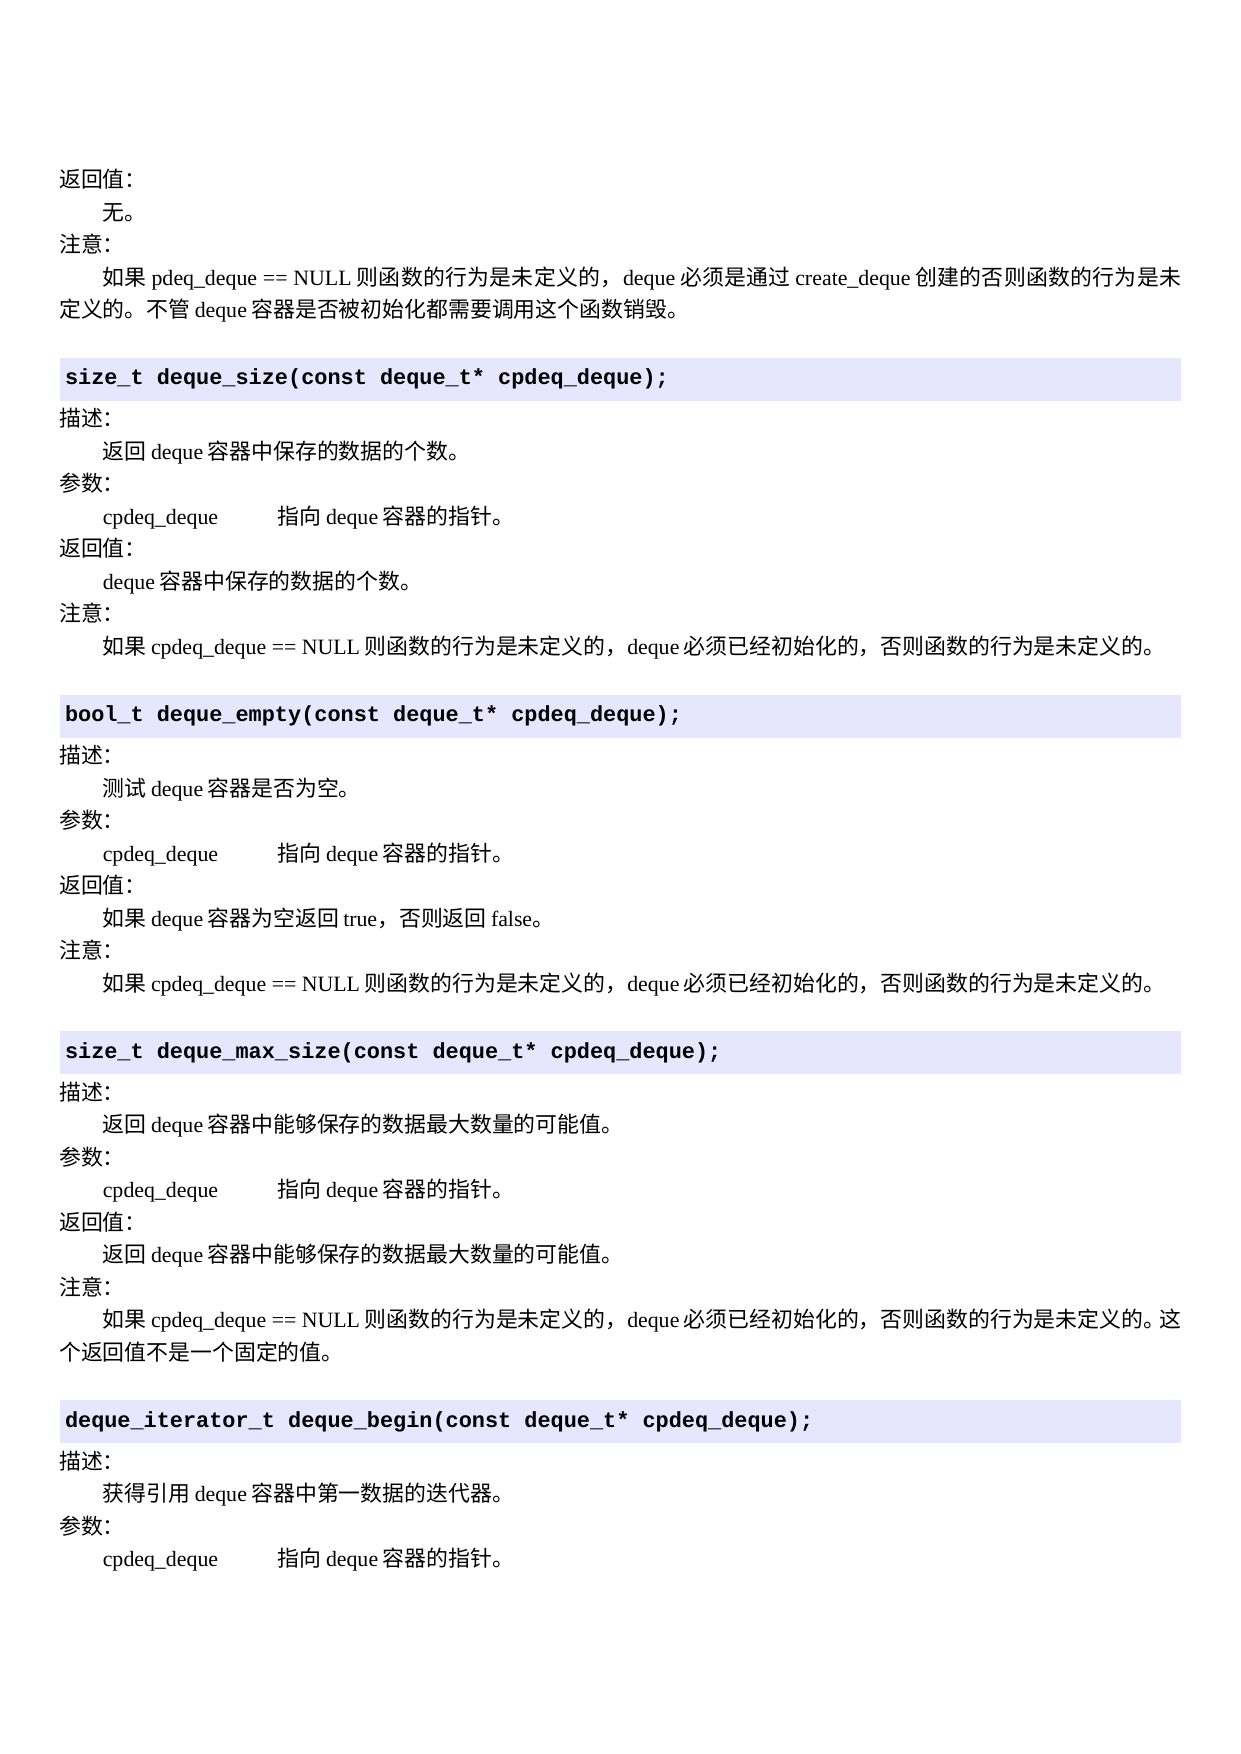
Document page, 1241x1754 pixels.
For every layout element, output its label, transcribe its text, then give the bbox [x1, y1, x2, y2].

table_header size_t deque_size(const deque_t* cpdeq_deque); [60, 358, 1181, 401]
text cpdeq_deque 指向deque容器的指针。 [59, 1541, 1181, 1573]
text 参数： [59, 1139, 1181, 1172]
text cpdeq_deque 指向deque容器的指针。 [59, 835, 1181, 868]
table_header deque_iterator_t deque_begin(const deque_t* cpdeq_deque); [60, 1400, 1181, 1443]
text 如果cpdeq_deque == NULL则函数的行为是未定义的，deque必须已经初始化的，否则函数的行为是未定义的。 [59, 965, 1181, 998]
text 如果pdeq_deque == NULL则函数的行为是未定义的，deque必须是通过create_deque创建的否则函数的行为是未定义的。不管deque容器是否被初始化都需要调用这个函数销毁。 [59, 259, 1181, 324]
text 注意： [59, 227, 1181, 259]
text 测试deque容器是否为空。 [59, 770, 1181, 803]
text cpdeq_deque 指向deque容器的指针。 [59, 1172, 1181, 1204]
text 注意： [59, 1269, 1181, 1302]
text 获得引用deque容器中第一数据的迭代器。 [59, 1476, 1181, 1508]
text 返回值： [59, 1204, 1181, 1237]
text 如果deque容器为空返回true，否则返回false。 [59, 900, 1181, 933]
text 注意： [59, 596, 1181, 628]
text 描述： [59, 1445, 1181, 1476]
text cpdeq_deque 指向deque容器的指针。 [59, 498, 1181, 531]
table_header size_t deque_max_size(const deque_t* cpdeq_deque); [60, 1031, 1181, 1074]
text 返回deque容器中保存的数据的个数。 [59, 433, 1181, 466]
text 描述： [59, 739, 1181, 770]
text 参数： [59, 1508, 1181, 1541]
text deque容器中保存的数据的个数。 [59, 563, 1181, 596]
text 返回值： [59, 868, 1181, 900]
text 描述： [59, 402, 1181, 433]
text 返回deque容器中能够保存的数据最大数量的可能值。 [59, 1237, 1181, 1269]
text 如果cpdeq_deque == NULL则函数的行为是未定义的，deque必须已经初始化的，否则函数的行为是未定义的。 [59, 628, 1181, 661]
text 注意： [59, 933, 1181, 965]
text 参数： [59, 466, 1181, 498]
text 如果cpdeq_deque == NULL则函数的行为是未定义的，deque必须已经初始化的，否则函数的行为是未定义的。这个返回值不是一个固定的值。 [59, 1302, 1181, 1367]
text 返回值： [59, 162, 1181, 194]
text 返回值： [59, 531, 1181, 563]
text 参数： [59, 803, 1181, 835]
table_header bool_t deque_empty(const deque_t* cpdeq_deque); [60, 695, 1181, 738]
text 描述： [59, 1075, 1181, 1107]
text 无。 [59, 194, 1181, 227]
text 返回deque容器中能够保存的数据最大数量的可能值。 [59, 1107, 1181, 1139]
